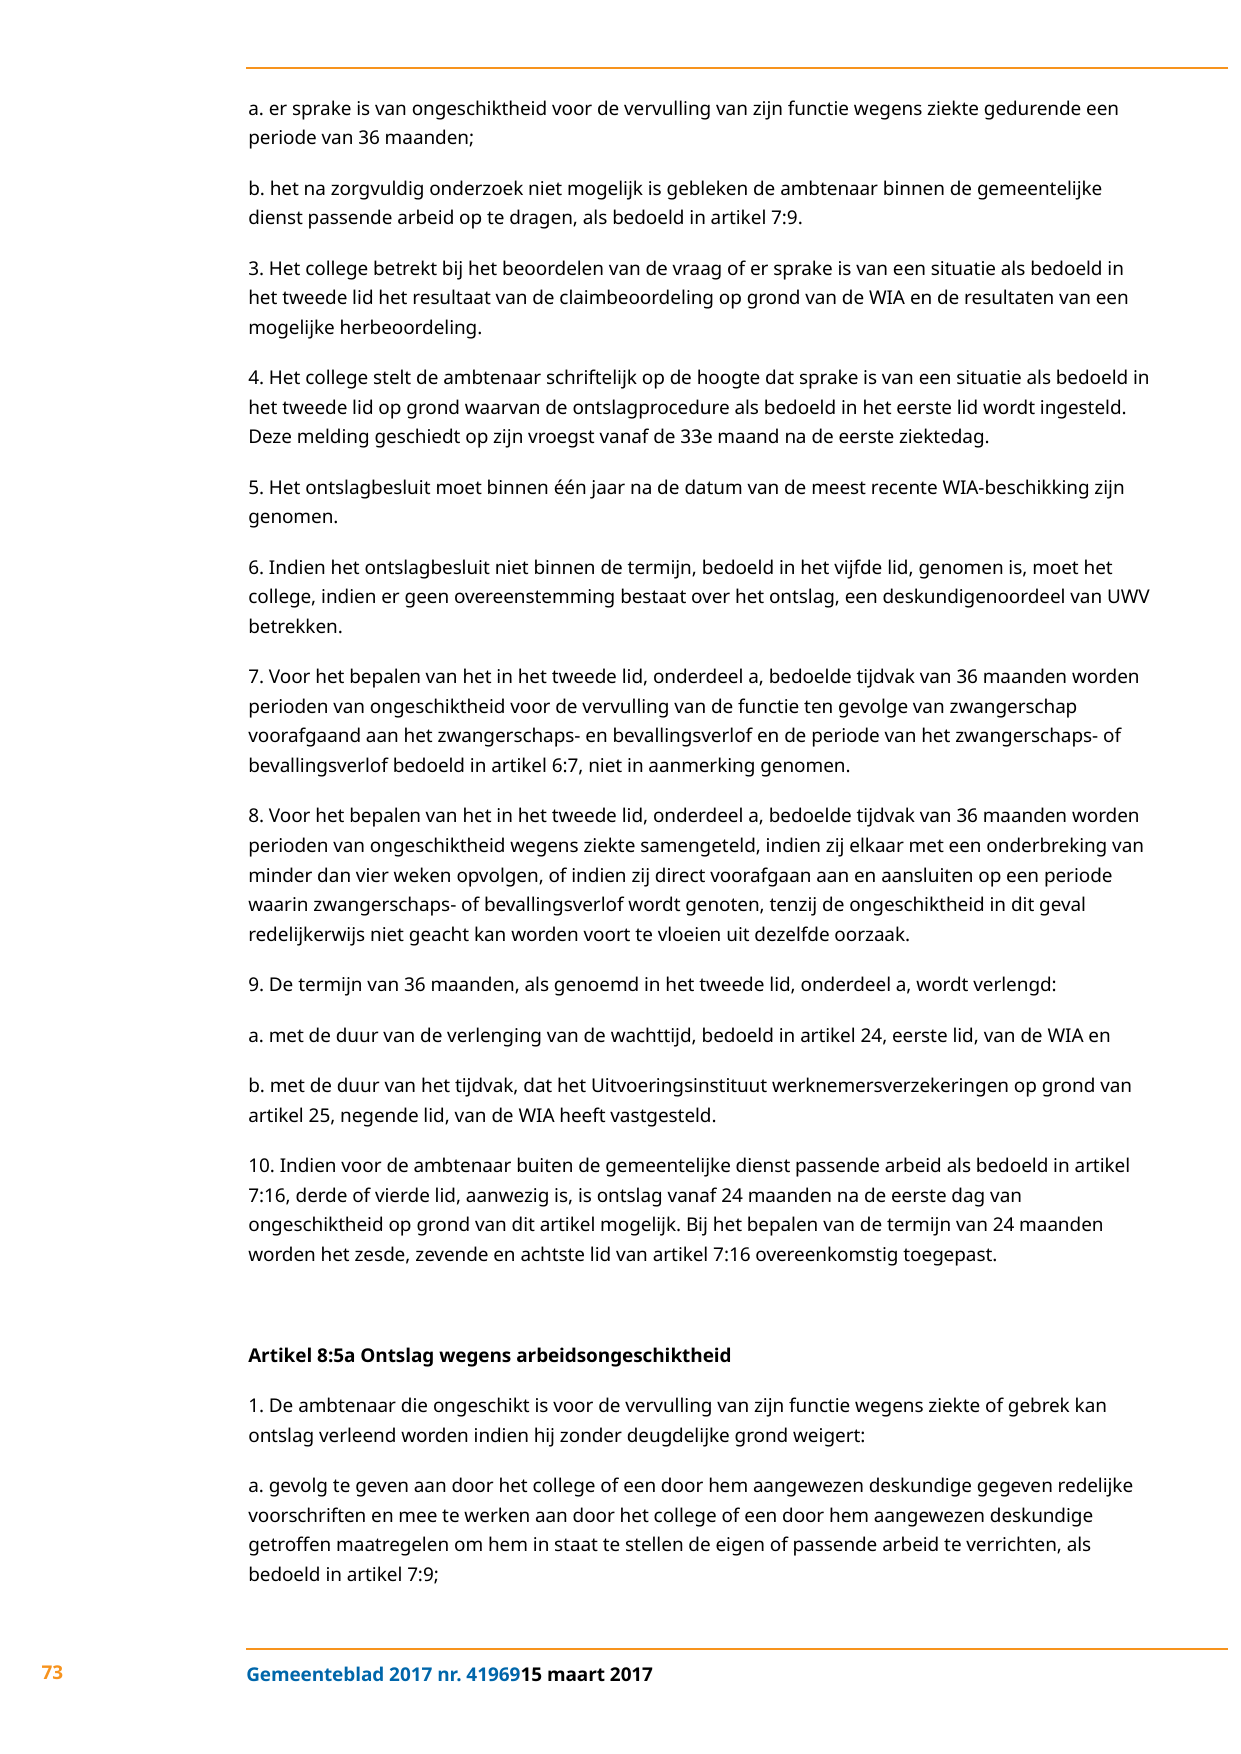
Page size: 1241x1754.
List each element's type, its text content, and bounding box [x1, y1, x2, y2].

picture [41, 47, 231, 172]
text 8. Voor het bepalen van het in het tweede lid, onderdeel a, bedoelde tijdvak van 36 maanden worden perioden van ongeschiktheid wegens ziekte samengeteld, indien zij elkaar met een onderbreking van minder dan vier weken opvolgen, of indien zij direct voorafgaan aan en aansluiten op een periode waarin zwangerschaps- of bevallingsverlof wordt genoten, tenzij de ongeschiktheid in dit geval redelijkerwijs niet geacht kan worden voort te vloeien uit dezelfde oorzaak. [248, 803, 1152, 947]
text a. gevolg te geven aan door het college of een door hem aangewezen deskundige gegeven redelijke voorschriften en mee te werken aan door het college of een door hem aangewezen deskundige getroffen maatregelen om hem in staat te stellen de eigen of passende arbeid te verrichten, als bedoeld in artikel 7:9; [248, 1472, 1152, 1587]
text 10. Indien voor de ambtenaar buiten de gemeentelijke dienst passende arbeid als bedoeld in artikel 7:16, derde of vierde lid, aanwezig is, is ontslag vanaf 24 maanden na de eerste dag van ongeschiktheid op grond van dit artikel mogelijk. Bij het bepalen van de termijn van 24 maanden worden het zesde, zevende en achtste lid van artikel 7:16 overeenkomstig toegepast. [248, 1152, 1152, 1267]
text 7. Voor het bepalen van het in het tweede lid, onderdeel a, bedoelde tijdvak van 36 maanden worden perioden van ongeschiktheid voor de vervulling van de functie ten gevolge van zwangerschap voorafgaand aan het zwangerschaps- en bevallingsverlof en de periode van het zwangerschaps- of bevallingsverlof bedoeld in artikel 6:7, niet in aanmerking genomen. [248, 663, 1152, 778]
text Artikel 8:5a Ontslag wegens arbeidsongeschiktheid [248, 1342, 1152, 1368]
text 6. Indien het ontslagbesluit niet binnen de termijn, bedoeld in het vijfde lid, genomen is, moet het college, indien er geen overeenstemming bestaat over het ontslag, een deskundigenoordeel van UWV betrekken. [248, 554, 1152, 639]
text a. er sprake is van ongeschiktheid voor de vervulling van zijn functie wegens ziekte gedurende een periode van 36 maanden; [248, 95, 1152, 150]
text 9. De termijn van 36 maanden, als genoemd in het tweede lid, onderdeel a, wordt verlengd: [248, 971, 1152, 997]
text 3. Het college betrekt bij het beoordelen van de vraag of er sprake is van een situatie als bedoeld in het tweede lid het resultaat van de claimbeoordeling op grond van de WIA en de resultaten van een mogelijke herbeoordeling. [248, 255, 1152, 340]
text b. met de duur van het tijdvak, dat het Uitvoeringsinstituut werknemersverzekeringen op grond van artikel 25, negende lid, van de WIA heeft vastgesteld. [248, 1072, 1152, 1128]
text 1. De ambtenaar die ongeschikt is voor de vervulling van zijn functie wegens ziekte of gebrek kan ontslag verleend worden indien hij zonder deugdelijke grond weigert: [248, 1392, 1152, 1448]
text 5. Het ontslagbesluit moet binnen één jaar na de datum van de meest recente WIA-beschikking zijn genomen. [248, 474, 1152, 529]
text b. het na zorgvuldig onderzoek niet mogelijk is gebleken de ambtenaar binnen de gemeentelijke dienst passende arbeid op te dragen, als bedoeld in artikel 7:9. [248, 175, 1152, 230]
text 4. Het college stelt de ambtenaar schriftelijk op de hoogte dat sprake is van een situatie als bedoeld in het tweede lid op grond waarvan de ontslagprocedure als bedoeld in het eerste lid wordt ingesteld. Deze melding geschiedt op zijn vroegst vanaf de 33e maand na de eerste ziektedag. [248, 364, 1152, 449]
text a. met de duur van de verlenging van de wachttijd, bedoeld in artikel 24, eerste lid, van de WIA en [248, 1022, 1152, 1048]
